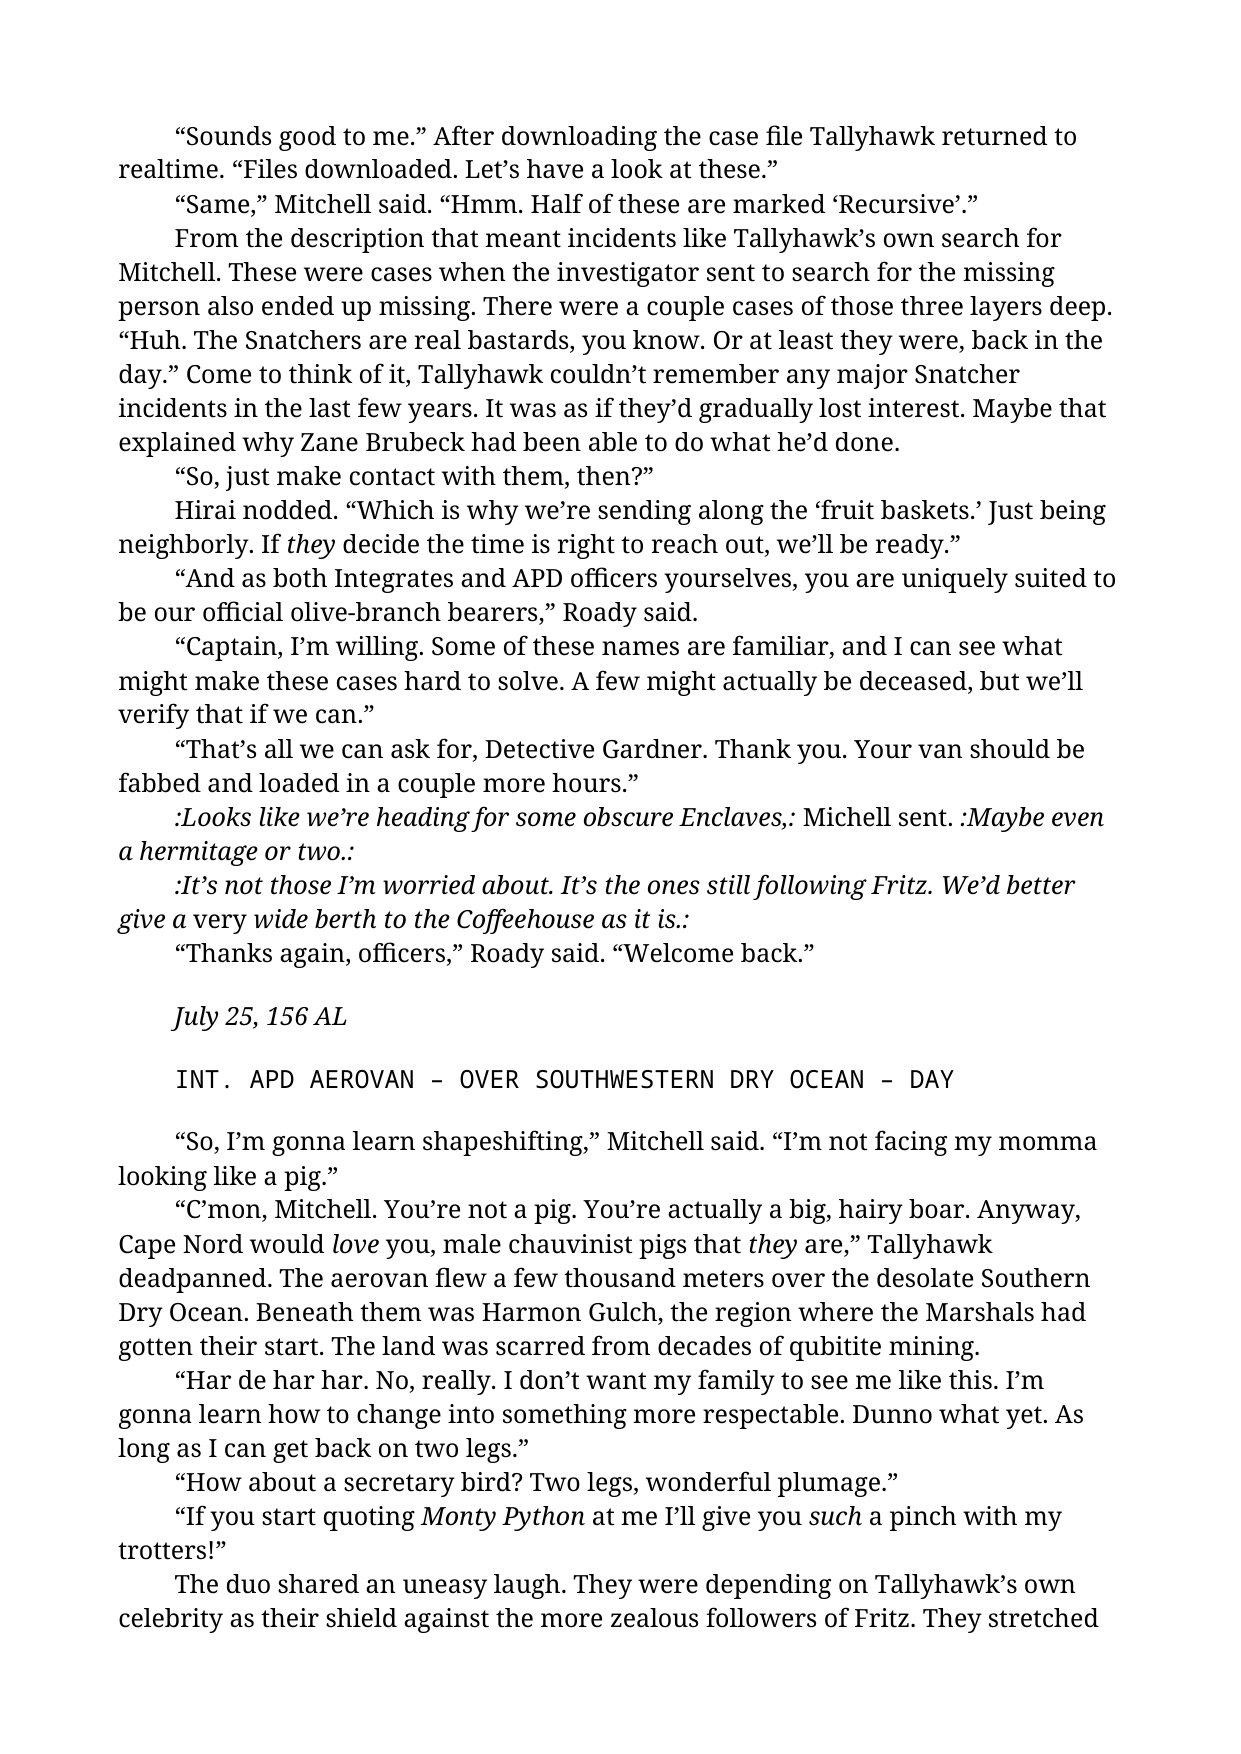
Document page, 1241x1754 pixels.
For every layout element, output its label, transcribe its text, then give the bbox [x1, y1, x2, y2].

text :It’s not those I’m worried about. It’s the ones still following Fritz. We’d better give a very wide berth to the Coffeehouse as it is.: [118, 867, 1122, 936]
text Hirai nodded. “Which is why we’re sending along the ‘fruit baskets.’ Just being neighborly. If they decide the time is right to reach out, we’ll be ready.” [118, 493, 1122, 561]
text “C’mon, Mitchell. You’re not a pig. You’re actually a big, hairy boar. Anyway, Cape Nord would love you, male chauvinist pigs that they are,” Tallyhawk deadpanned. The aerovan flew a few thousand meters over the desolate Southern Dry Ocean. Beneath them was Harmon Gulch, the region where the Marshals had gotten their start. The land was scarred from decades of qubitite mining. [118, 1192, 1122, 1362]
text “If you start quoting Monty Python at me I’ll give you such a pinch with my trotters!” [118, 1499, 1122, 1567]
text From the description that meant incidents like Tallyhawk’s own search for Mitchell. These were cases when the investigator sent to search for the missing person also ended up missing. There were a couple cases of those three layers deep. “Huh. The Snatchers are real bastards, you know. Or at least they were, back in the day.” Come to think of it, Tallyhawk couldn’t remember any major Snatcher incidents in the last few years. It was as if they’d gradually lost interest. Maybe that explained why Zane Brubeck had been able to do what he’d done. [118, 220, 1122, 459]
text July 25, 156 AL [118, 998, 1122, 1032]
text “And as both Integrates and APD officers yourselves, you are uniquely suited to be our official olive-branch bearers,” Roady said. [118, 561, 1122, 629]
text The duo shared an uneasy laugh. They were depending on Tallyhawk’s own celebrity as their shield against the more zealous followers of Fritz. They stretched [118, 1567, 1122, 1635]
text :Looks like we’re heading for some obscure Enclaves,: Michell sent. :Maybe even a hermitage or two.: [118, 799, 1122, 867]
text “Same,” Mitchell said. “Hmm. Half of these are marked ‘Recursive’.” [118, 186, 1122, 220]
text “Captain, I’m willing. Some of these names are familiar, and I can see what might make these cases hard to solve. A few might actually be deceased, but we’ll verify that if we can.” [118, 629, 1122, 731]
text “So, I’m gonna learn shapeshifting,” Mitchell said. “I’m not facing my momma looking like a pig.” [118, 1124, 1122, 1192]
text “That’s all we can ask for, Detective Gardner. Thank you. Your van should be fabbed and loaded in a couple more hours.” [118, 731, 1122, 799]
text INT. APD AEROVAN – OVER SOUTHWESTERN DRY OCEAN – DAY [118, 1061, 1122, 1095]
text “So, just make contact with them, then?” [118, 459, 1122, 493]
text “How about a secretary bird? Two legs, wonderful plumage.” [118, 1465, 1122, 1499]
text “Thanks again, officers,” Roady said. “Welcome back.” [118, 936, 1122, 970]
text “Har de har har. No, really. I don’t want my family to see me like this. I’m gonna learn how to change into something more respectable. Dunno what yet. As long as I can get back on two legs.” [118, 1362, 1122, 1465]
text “Sounds good to me.” After downloading the case file Tallyhawk returned to realtime. “Files downloaded. Let’s have a look at these.” [118, 118, 1122, 186]
